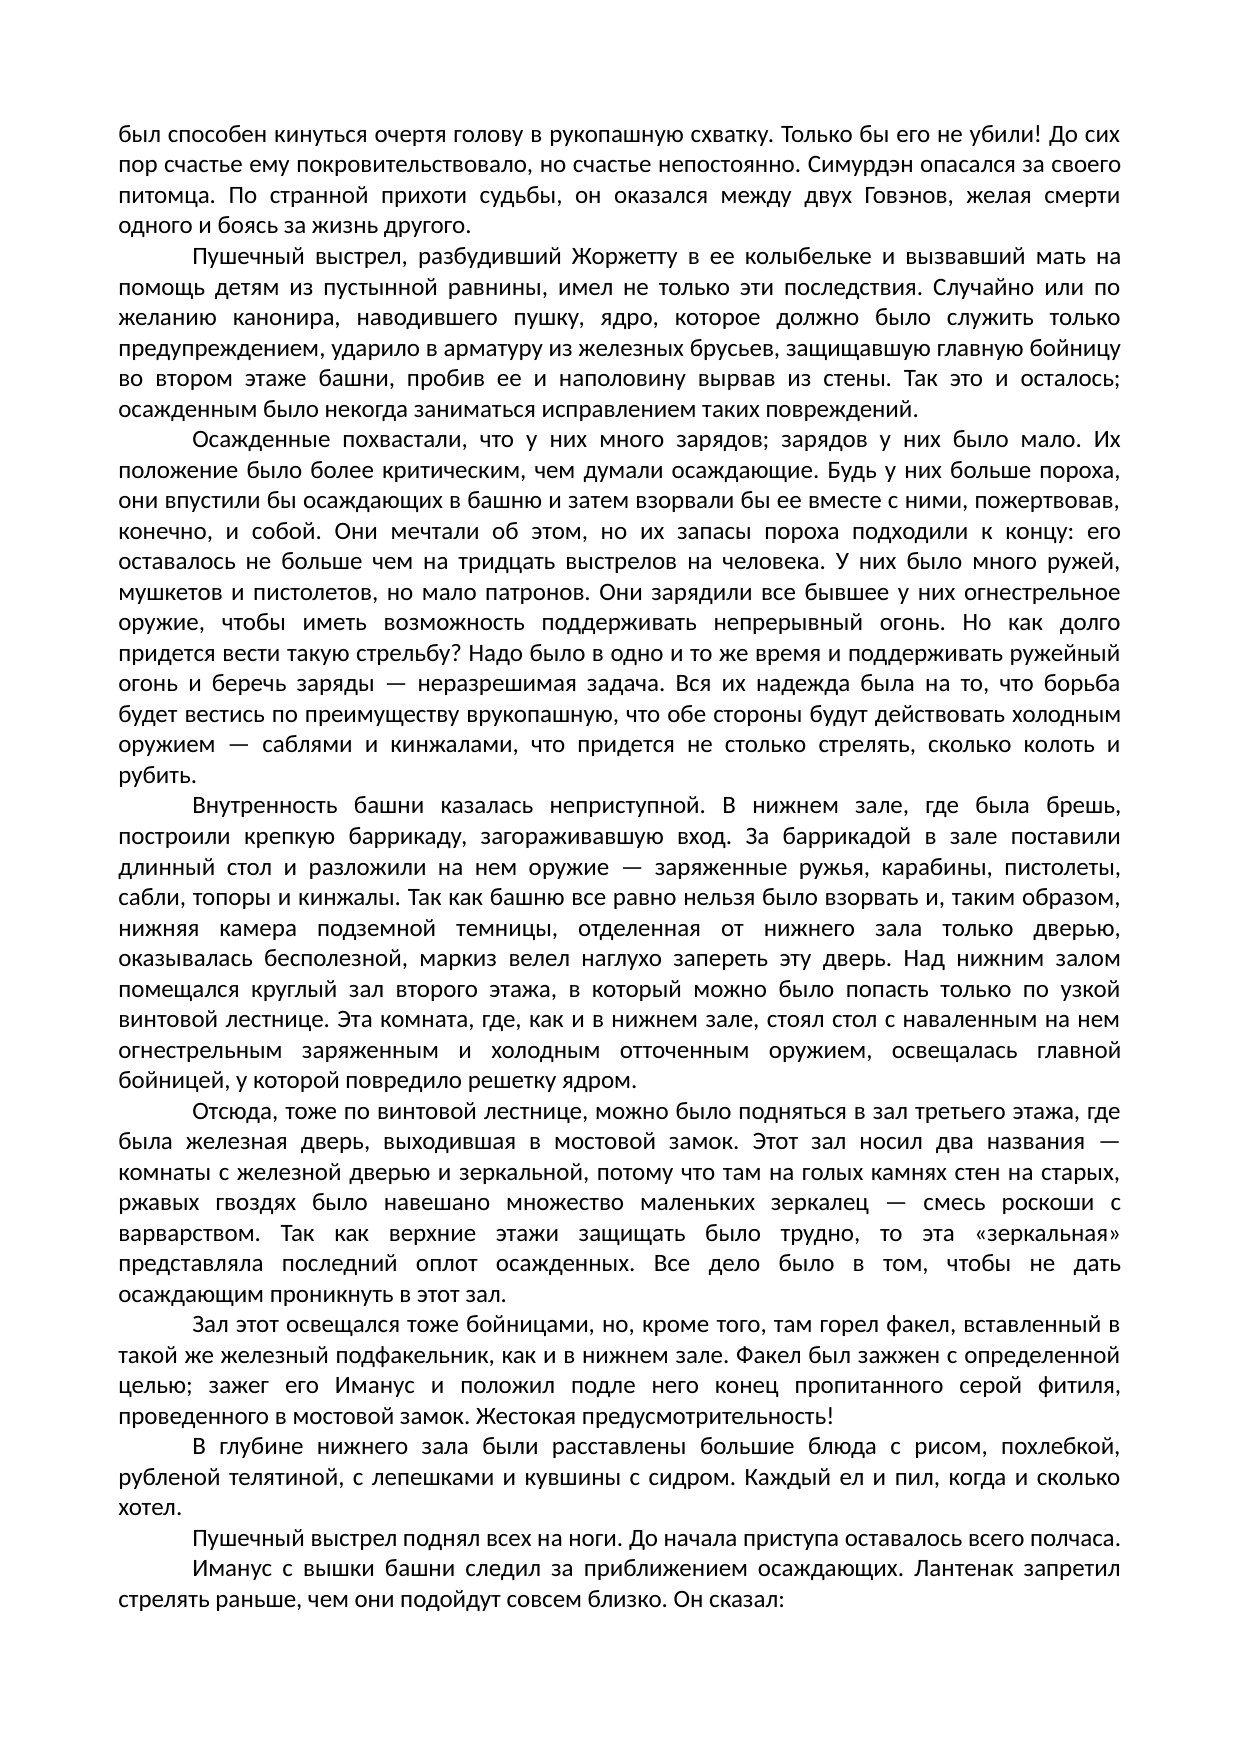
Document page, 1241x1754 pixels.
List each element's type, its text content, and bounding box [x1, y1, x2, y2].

text Отсюда, тоже по винтовой лестнице, можно было подняться в зал третьего этажа, где была железная дверь, выходившая в мостовой замок. Этот зал носил два названия — комнаты с железной дверью и зеркальной, потому что там на голых камнях стен на старых, ржавых гвоздях было навешано множество маленьких зеркалец — смесь роскоши с варварством. Так как верхние этажи защищать было трудно, то эта «зеркальная» представляла последний оплот осажденных. Все дело было в том, чтобы не дать осаждающим проникнуть в этот зал. [118, 1095, 1122, 1308]
text Пушечный выстрел, разбудивший Жоржетту в ее колыбельке и вызвавший мать на помощь детям из пустынной равнины, имел не только эти последствия. Случайно или по желанию канонира, наводившего пушку, ядро, которое должно было служить только предупреждением, ударило в арматуру из железных брусьев, защищавшую главную бойницу во втором этаже башни, пробив ее и наполовину вырвав из стены. Так это и осталось; осажденным было некогда заниматься исправлением таких повреждений. [118, 240, 1122, 423]
text В глубине нижнего зала были расставлены большие блюда с рисом, похлебкой, рубленой телятиной, с лепешками и кувшины с сидром. Каждый ел и пил, когда и сколько хотел. [118, 1431, 1122, 1522]
text Внутренность башни казалась неприступной. В нижнем зале, где была брешь, построили крепкую баррикаду, загораживавшую вход. За баррикадой в зале поставили длинный стол и разложили на нем оружие — заряженные ружья, карабины, пистолеты, сабли, топоры и кинжалы. Так как башню все равно нельзя было взорвать и, таким образом, нижняя камера подземной темницы, отделенная от нижнего зала только дверью, оказывалась бесполезной, маркиз велел наглухо запереть эту дверь. Над нижним залом помещался круглый зал второго этажа, в который можно было попасть только по узкой винтовой лестнице. Эта комната, где, как и в нижнем зале, стоял стол с наваленным на нем огнестрельным заряженным и холодным отточенным оружием, освещалась главной бойницей, у которой повредило решетку ядром. [118, 789, 1122, 1095]
text Зал этот освещался тоже бойницами, но, кроме того, там горел факел, вставленный в такой же железный подфакельник, как и в нижнем зале. Факел был зажжен с определенной целью; зажег его Иманус и положил подле него конец пропитанного серой фитиля, проведенного в мостовой замок. Жестокая предусмотрительность! [118, 1308, 1122, 1431]
text Пушечный выстрел поднял всех на ноги. До начала приступа оставалось всего полчаса. [118, 1522, 1122, 1553]
text Осажденные похвастали, что у них много зарядов; зарядов у них было мало. Их положение было более критическим, чем думали осаждающие. Будь у них больше пороха, они впустили бы осаждающих в башню и затем взорвали бы ее вместе с ними, пожертвовав, конечно, и собой. Они мечтали об этом, но их запасы пороха подходили к концу: его оставалось не больше чем на тридцать выстрелов на человека. У них было много ружей, мушкетов и пистолетов, но мало патронов. Они зарядили все бывшее у них огнестрельное оружие, чтобы иметь возможность поддерживать непрерывный огонь. Но как долго придется вести такую стрельбу? Надо было в одно и то же время и поддерживать ружейный огонь и беречь заряды — неразрешимая задача. Вся их надежда была на то, что борьба будет вестись по преимуществу врукопашную, что обе стороны будут действовать холодным оружием — саблями и кинжалами, что придется не столько стрелять, сколько колоть и рубить. [118, 423, 1122, 789]
text Иманус с вышки башни следил за приближением осаждающих. Лантенак запретил стрелять раньше, чем они подойдут совсем близко. Он сказал: [118, 1553, 1122, 1614]
text был способен кинуться очертя голову в рукопашную схватку. Только бы его не убили! До сих пор счастье ему покровительствовало, но счастье непостоянно. Симурдэн опасался за своего питомца. По странной прихоти судьбы, он оказался между двух Говэнов, желая смерти одного и боясь за жизнь другого. [118, 118, 1122, 240]
